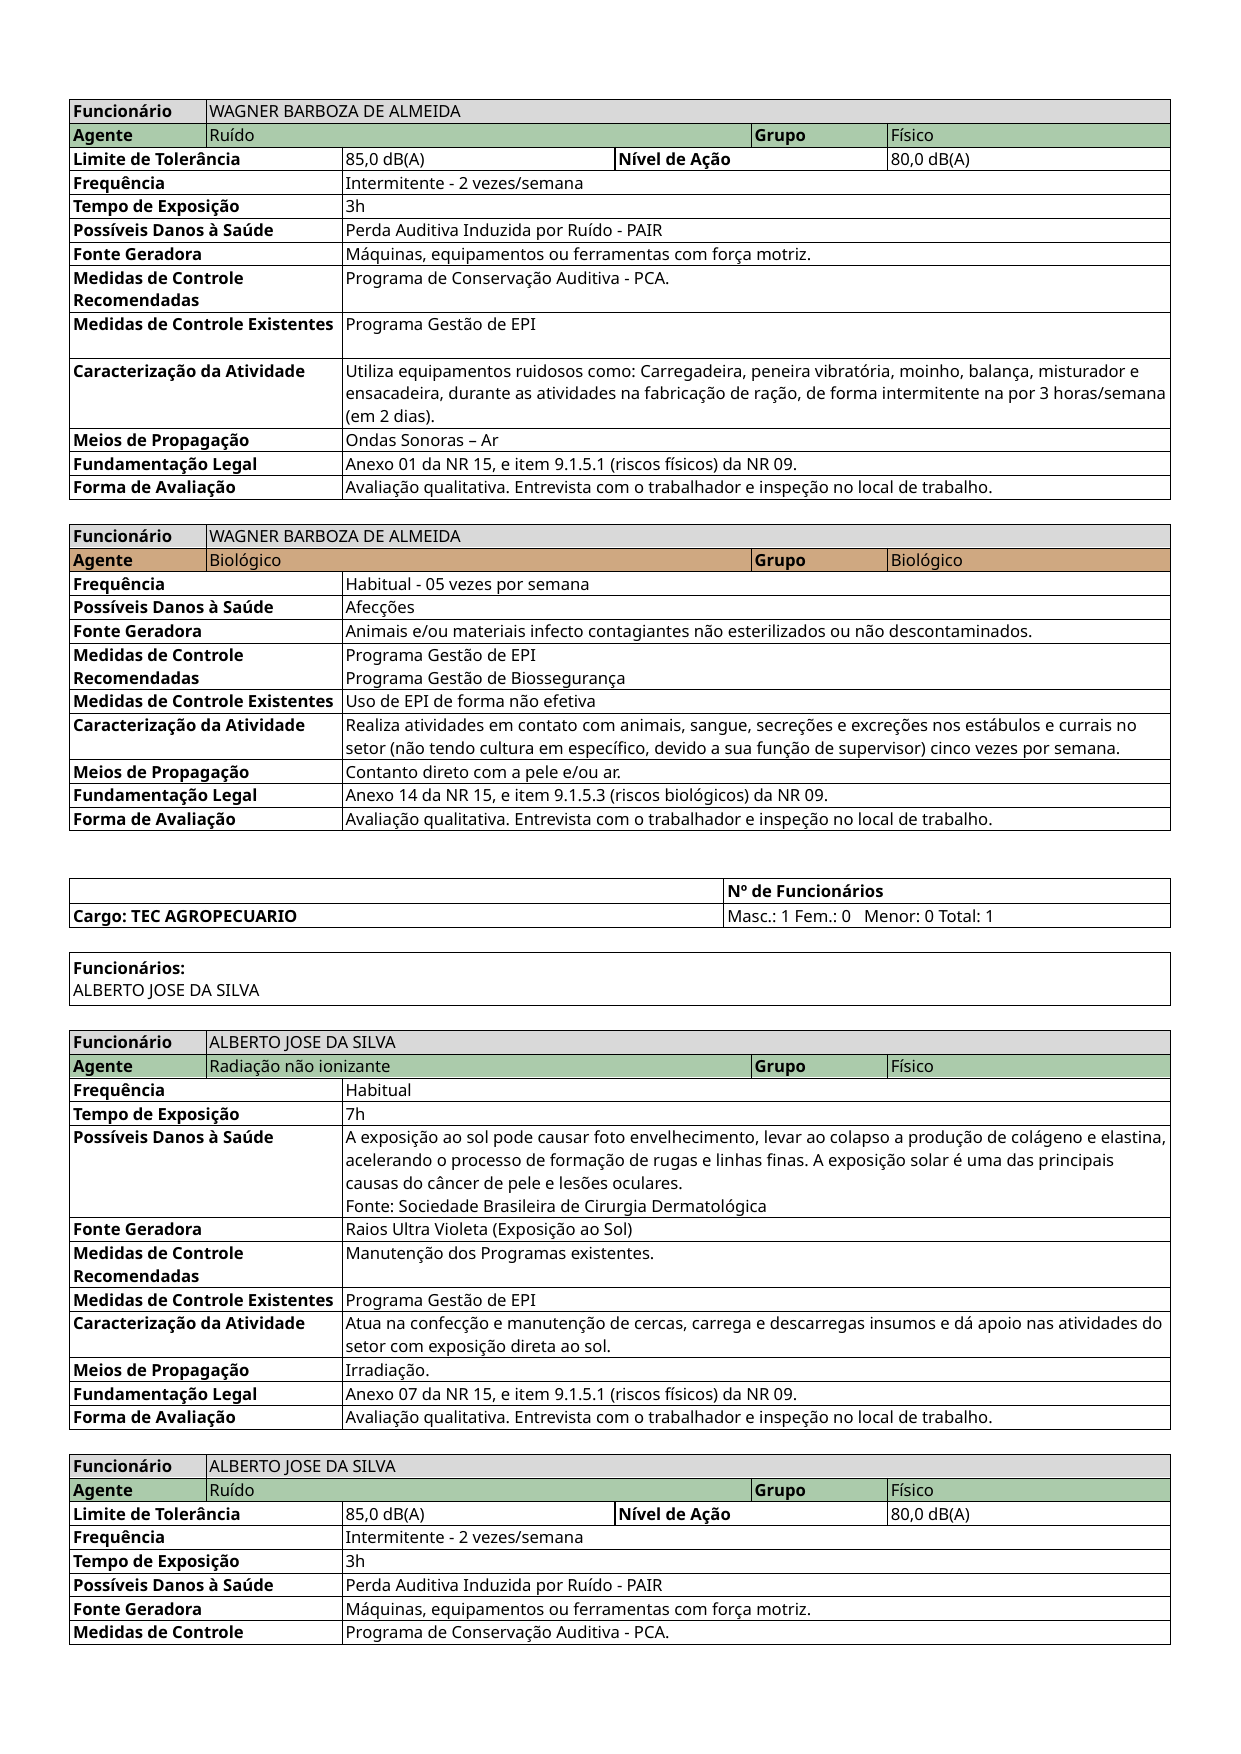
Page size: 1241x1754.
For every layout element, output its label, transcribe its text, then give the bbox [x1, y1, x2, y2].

table_cell Agente [70, 549, 206, 571]
table_cell Radiação não ionizante [207, 1055, 751, 1077]
table_cell Realiza atividades em contato com animais, sangue, secreções e excreções nos estábulos e currais no setor (não tendo cultura em específico, devido a sua função de supervisor) cinco vezes por semana. [343, 714, 1170, 759]
table_cell Agente [70, 124, 206, 147]
table_cell Meios de Propagação [70, 429, 342, 451]
table_cell Caracterização da Atividade [70, 359, 342, 427]
table_cell Fonte Geradora [70, 620, 342, 642]
table_cell Fundamentação Legal [70, 1382, 342, 1405]
table_cell Possíveis Danos à Saúde [70, 1574, 342, 1596]
table_cell Físico [888, 1479, 1170, 1501]
table_cell Físico [888, 124, 1170, 147]
table_cell Frequência [70, 1079, 342, 1101]
table_cell Medidas de Controle Recomendadas [70, 1242, 342, 1287]
table_cell Medidas de Controle Existentes [70, 313, 342, 358]
table_header ALBERTO JOSE DA SILVA [207, 1455, 1170, 1477]
table_header Funcionário [70, 1031, 206, 1054]
table_cell Grupo [752, 1055, 887, 1077]
table_cell Possíveis Danos à Saúde [70, 596, 342, 619]
table_cell Atua na confecção e manutenção de cercas, carrega e descarregas insumos e dá apoio nas atividades do setor com exposição direta ao sol. [343, 1312, 1170, 1357]
table_cell 85,0 dB(A) [343, 1502, 614, 1525]
table_cell Biológico [888, 549, 1170, 571]
table_cell Perda Auditiva Induzida por Ruído - PAIR [343, 219, 1170, 242]
table_cell Medidas de Controle Existentes [70, 1288, 342, 1311]
table_cell Masc.: 1 Fem.: 0 Menor: 0 Total: 1 [724, 904, 1170, 927]
table_cell Irradiação. [343, 1358, 1170, 1381]
table_cell Animais e/ou materiais infecto contagiantes não esterilizados ou não descontaminados. [343, 620, 1170, 642]
table_cell Tempo de Exposição [70, 1550, 342, 1572]
table_cell Ondas Sonoras – Ar [343, 429, 1170, 451]
table_cell Grupo [752, 124, 887, 147]
table_cell Intermitente - 2 vezes/semana [343, 1526, 1170, 1549]
table_cell Máquinas, equipamentos ou ferramentas com força motriz. [343, 1597, 1170, 1620]
table_cell 85,0 dB(A) [343, 148, 614, 170]
table_cell Máquinas, equipamentos ou ferramentas com força motriz. [343, 243, 1170, 265]
table_cell Uso de EPI de forma não efetiva [343, 690, 1170, 713]
table_cell Agente [70, 1479, 206, 1501]
table_cell Tempo de Exposição [70, 195, 342, 218]
table_cell 3h [343, 195, 1170, 218]
table_cell Meios de Propagação [70, 760, 342, 783]
table_cell Agente [70, 1055, 206, 1077]
table_cell 3h [343, 1550, 1170, 1572]
table_cell Anexo 07 da NR 15, e item 9.1.5.1 (riscos físicos) da NR 09. [343, 1382, 1170, 1405]
table_cell Manutenção dos Programas existentes. [343, 1242, 1170, 1287]
table_header [70, 879, 723, 903]
table_cell Forma de Avaliação [70, 808, 342, 830]
table_cell Caracterização da Atividade [70, 714, 342, 759]
table_header Funcionários: ALBERTO JOSE DA SILVA [70, 953, 1170, 1005]
table_cell Habitual [343, 1079, 1170, 1101]
table_cell Afecções [343, 596, 1170, 619]
table_cell Nível de Ação [616, 1502, 887, 1525]
table_cell Programa Gestão de EPI [343, 313, 1170, 358]
table_cell Intermitente - 2 vezes/semana [343, 171, 1170, 194]
table_cell Fundamentação Legal [70, 784, 342, 807]
table_cell Anexo 14 da NR 15, e item 9.1.5.3 (riscos biológicos) da NR 09. [343, 784, 1170, 807]
table_cell Anexo 01 da NR 15, e item 9.1.5.1 (riscos físicos) da NR 09. [343, 452, 1170, 475]
table_cell Fundamentação Legal [70, 452, 342, 475]
table_cell Meios de Propagação [70, 1358, 342, 1381]
table_header WAGNER BARBOZA DE ALMEIDA [207, 100, 1170, 123]
table_cell Ruído [207, 1479, 751, 1501]
table_header Funcionário [70, 1455, 206, 1477]
table_cell Frequência [70, 171, 342, 194]
table_cell Programa de Conservação Auditiva - PCA. [343, 1621, 1170, 1644]
table_cell Caracterização da Atividade [70, 1312, 342, 1357]
table_cell Fonte Geradora [70, 1218, 342, 1241]
table_cell Físico [888, 1055, 1170, 1077]
table_cell Cargo: TEC AGROPECUARIO [70, 904, 723, 927]
table_cell Perda Auditiva Induzida por Ruído - PAIR [343, 1574, 1170, 1596]
table_cell Raios Ultra Violeta (Exposição ao Sol) [343, 1218, 1170, 1241]
table_cell Grupo [752, 549, 887, 571]
table_cell Programa de Conservação Auditiva - PCA. [343, 266, 1170, 312]
table_cell Limite de Tolerância [70, 1502, 342, 1525]
table_cell Tempo de Exposição [70, 1102, 342, 1125]
table_header ALBERTO JOSE DA SILVA [207, 1031, 1170, 1054]
table_cell Frequência [70, 1526, 342, 1549]
table_cell Forma de Avaliação [70, 476, 342, 499]
table_cell Medidas de Controle Recomendadas [70, 644, 342, 689]
table_header Funcionário [70, 525, 206, 547]
table_cell Frequência [70, 572, 342, 595]
table_cell Fonte Geradora [70, 243, 342, 265]
table_header Nº de Funcionários [724, 879, 1170, 903]
table_cell Possíveis Danos à Saúde [70, 1126, 342, 1217]
table_cell Programa Gestão de EPI Programa Gestão de Biossegurança [343, 644, 1170, 689]
table_cell Habitual - 05 vezes por semana [343, 572, 1170, 595]
table_cell Medidas de Controle [70, 1621, 342, 1644]
table_header Funcionário [70, 100, 206, 123]
table_cell Avaliação qualitativa. Entrevista com o trabalhador e inspeção no local de trabalho. [343, 1406, 1170, 1428]
table_cell Utiliza equipamentos ruidosos como: Carregadeira, peneira vibratória, moinho, balança, misturador e ensacadeira, durante as atividades na fabricação de ração, de forma intermitente na por 3 horas/semana (em 2 dias). [343, 359, 1170, 427]
table_cell Fonte Geradora [70, 1597, 342, 1620]
table_cell Grupo [752, 1479, 887, 1501]
table_cell Limite de Tolerância [70, 148, 342, 170]
table_cell A exposição ao sol pode causar foto envelhecimento, levar ao colapso a produção de colágeno e elastina, acelerando o processo de formação de rugas e linhas finas. A exposição solar é uma das principais causas do câncer de pele e lesões oculares. Fonte: Sociedade Brasileira de Cirurgia Dermatológica [343, 1126, 1170, 1217]
table_cell Avaliação qualitativa. Entrevista com o trabalhador e inspeção no local de trabalho. [343, 808, 1170, 830]
table_cell Possíveis Danos à Saúde [70, 219, 342, 242]
table_cell 80,0 dB(A) [888, 1502, 1170, 1525]
table_cell Medidas de Controle Recomendadas [70, 266, 342, 312]
table_cell Programa Gestão de EPI [343, 1288, 1170, 1311]
table_cell Avaliação qualitativa. Entrevista com o trabalhador e inspeção no local de trabalho. [343, 476, 1170, 499]
table_cell Forma de Avaliação [70, 1406, 342, 1428]
table_cell 7h [343, 1102, 1170, 1125]
table_cell Medidas de Controle Existentes [70, 690, 342, 713]
table_header WAGNER BARBOZA DE ALMEIDA [207, 525, 1170, 547]
table_cell Nível de Ação [616, 148, 887, 170]
table_cell Biológico [207, 549, 751, 571]
table_cell 80,0 dB(A) [888, 148, 1170, 170]
table_cell Ruído [207, 124, 751, 147]
table_cell Contanto direto com a pele e/ou ar. [343, 760, 1170, 783]
